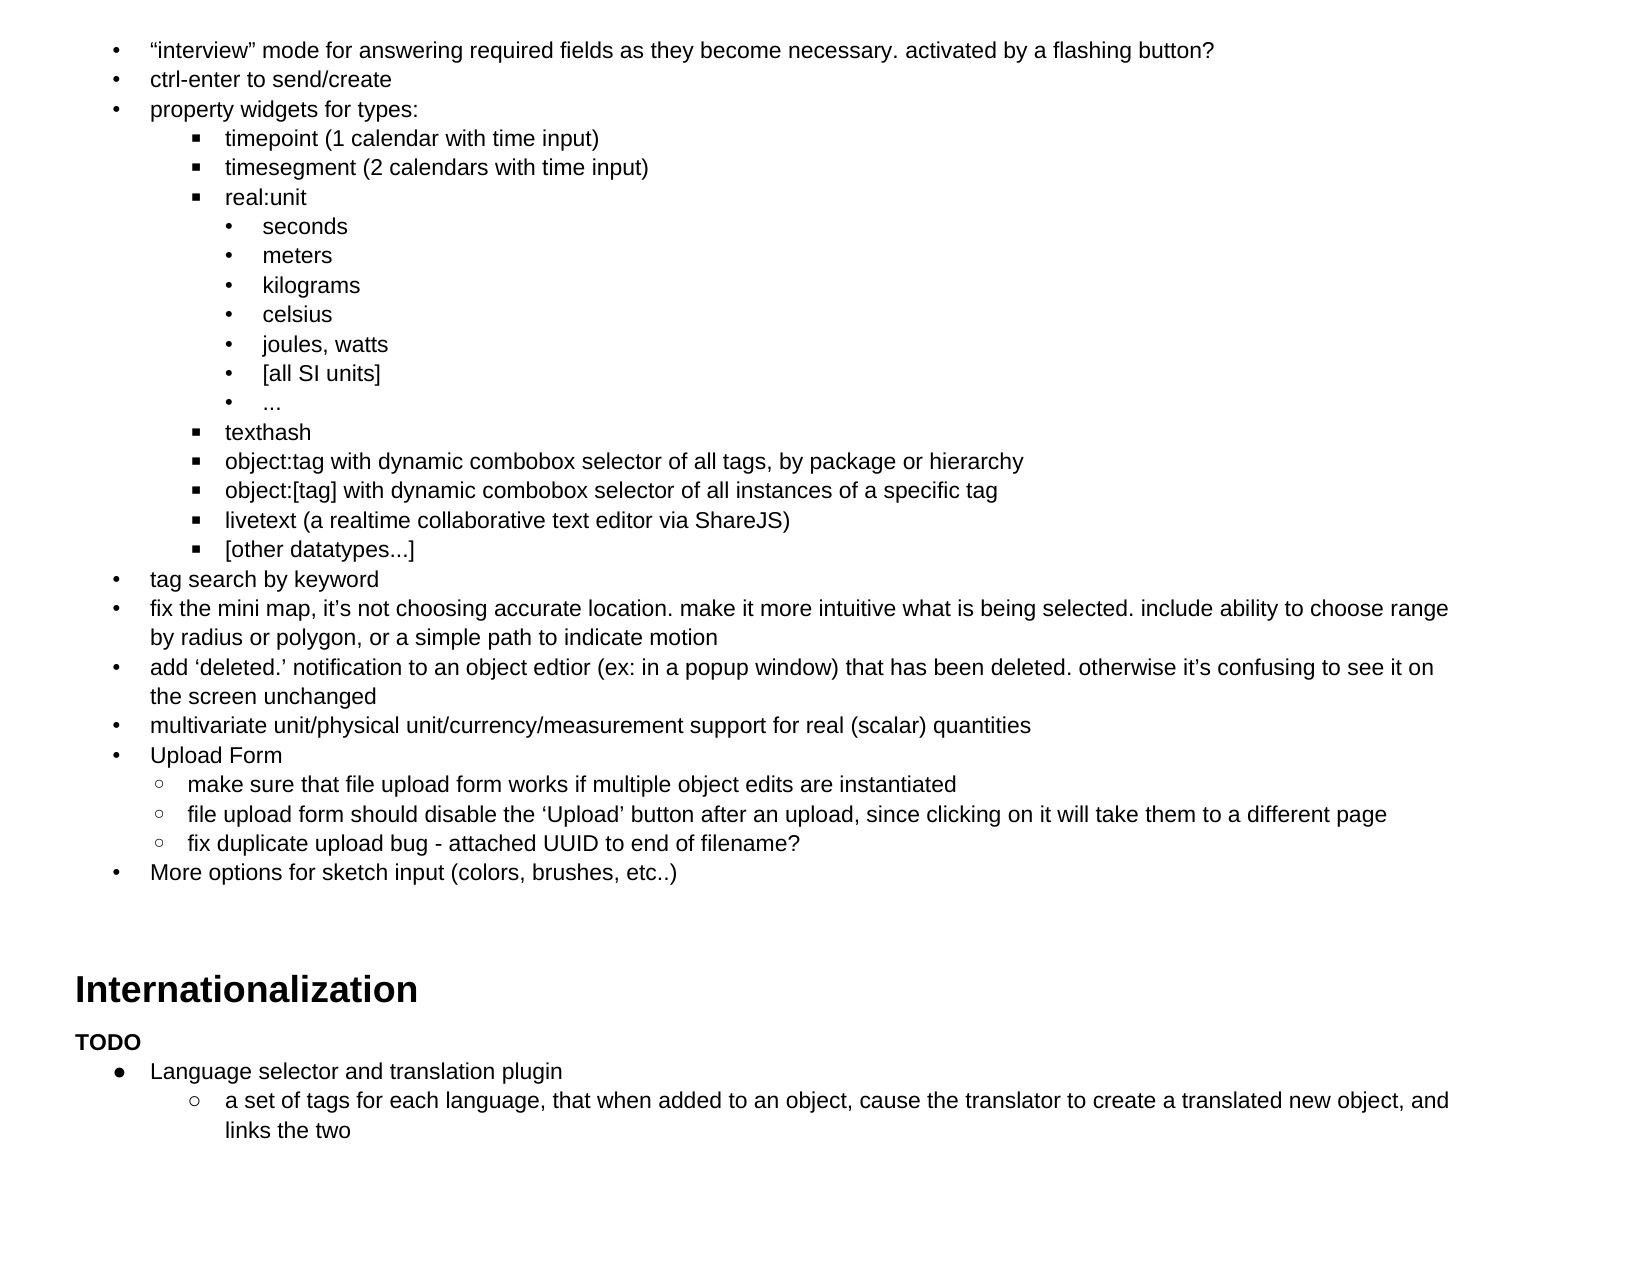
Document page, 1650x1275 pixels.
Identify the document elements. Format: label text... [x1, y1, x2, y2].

list object:tag with dynamic combobox selector of all tags, by package or hierarchy [187, 449, 1462, 474]
list fix duplicate upload bug - attached UUID to end of filename? [150, 831, 1462, 856]
list ... [225, 390, 1462, 416]
list [other datatypes...] [187, 537, 1462, 562]
list texthash [187, 419, 1462, 445]
list Language selector and translation plugin [112, 1059, 1462, 1084]
list multivariate unit/physical unit/currency/measurement support for real (scalar) quantities [112, 713, 1462, 739]
list kilograms [225, 272, 1462, 298]
list real:unit [187, 184, 1462, 210]
subtitle a set of tags for each language, that when added to an object, cause the translator to create a translated new object, and links the two [187, 1088, 1462, 1143]
list joules, watts [225, 331, 1462, 357]
list timepoint (1 calendar with time input) [187, 126, 1462, 151]
list livetext (a realtime collaborative text editor via ShareJS) [187, 507, 1462, 533]
list “interview” mode for answering required fields as they become necessary. activated by a flashing button? [112, 37, 1462, 63]
list tag search by keyword [112, 566, 1462, 592]
list meters [225, 243, 1462, 269]
list timesegment (2 calendars with time input) [187, 155, 1462, 181]
subtitle Internationalization [75, 969, 1462, 1011]
subtitle TODO [75, 1029, 1462, 1055]
list file upload form should disable the ‘Upload’ button after an upload, since clicking on it will take them to a different page [150, 801, 1462, 827]
list Upload Form [112, 742, 1462, 768]
list add ‘deleted.’ notification to an object edtior (ex: in a popup window) that has been deleted. otherwise it’s confusing to see it on the screen unchanged [112, 654, 1462, 709]
list [all SI units] [225, 361, 1462, 386]
list object:[tag] with dynamic combobox selector of all instances of a specific tag [187, 478, 1462, 504]
list ctrl-enter to send/create [112, 67, 1462, 92]
list fix the mini map, it’s not choosing accurate location. make it more intuitive what is being selected. include ability to choose range by radius or polygon, or a simple path to indicate motion [112, 596, 1462, 651]
list seconds [225, 214, 1462, 239]
list celsius [225, 302, 1462, 327]
list property widgets for types: [112, 96, 1462, 122]
list make sure that file upload form works if multiple object edits are instantiated [150, 772, 1462, 797]
list More options for sketch input (colors, brushes, etc..) [112, 860, 1462, 886]
